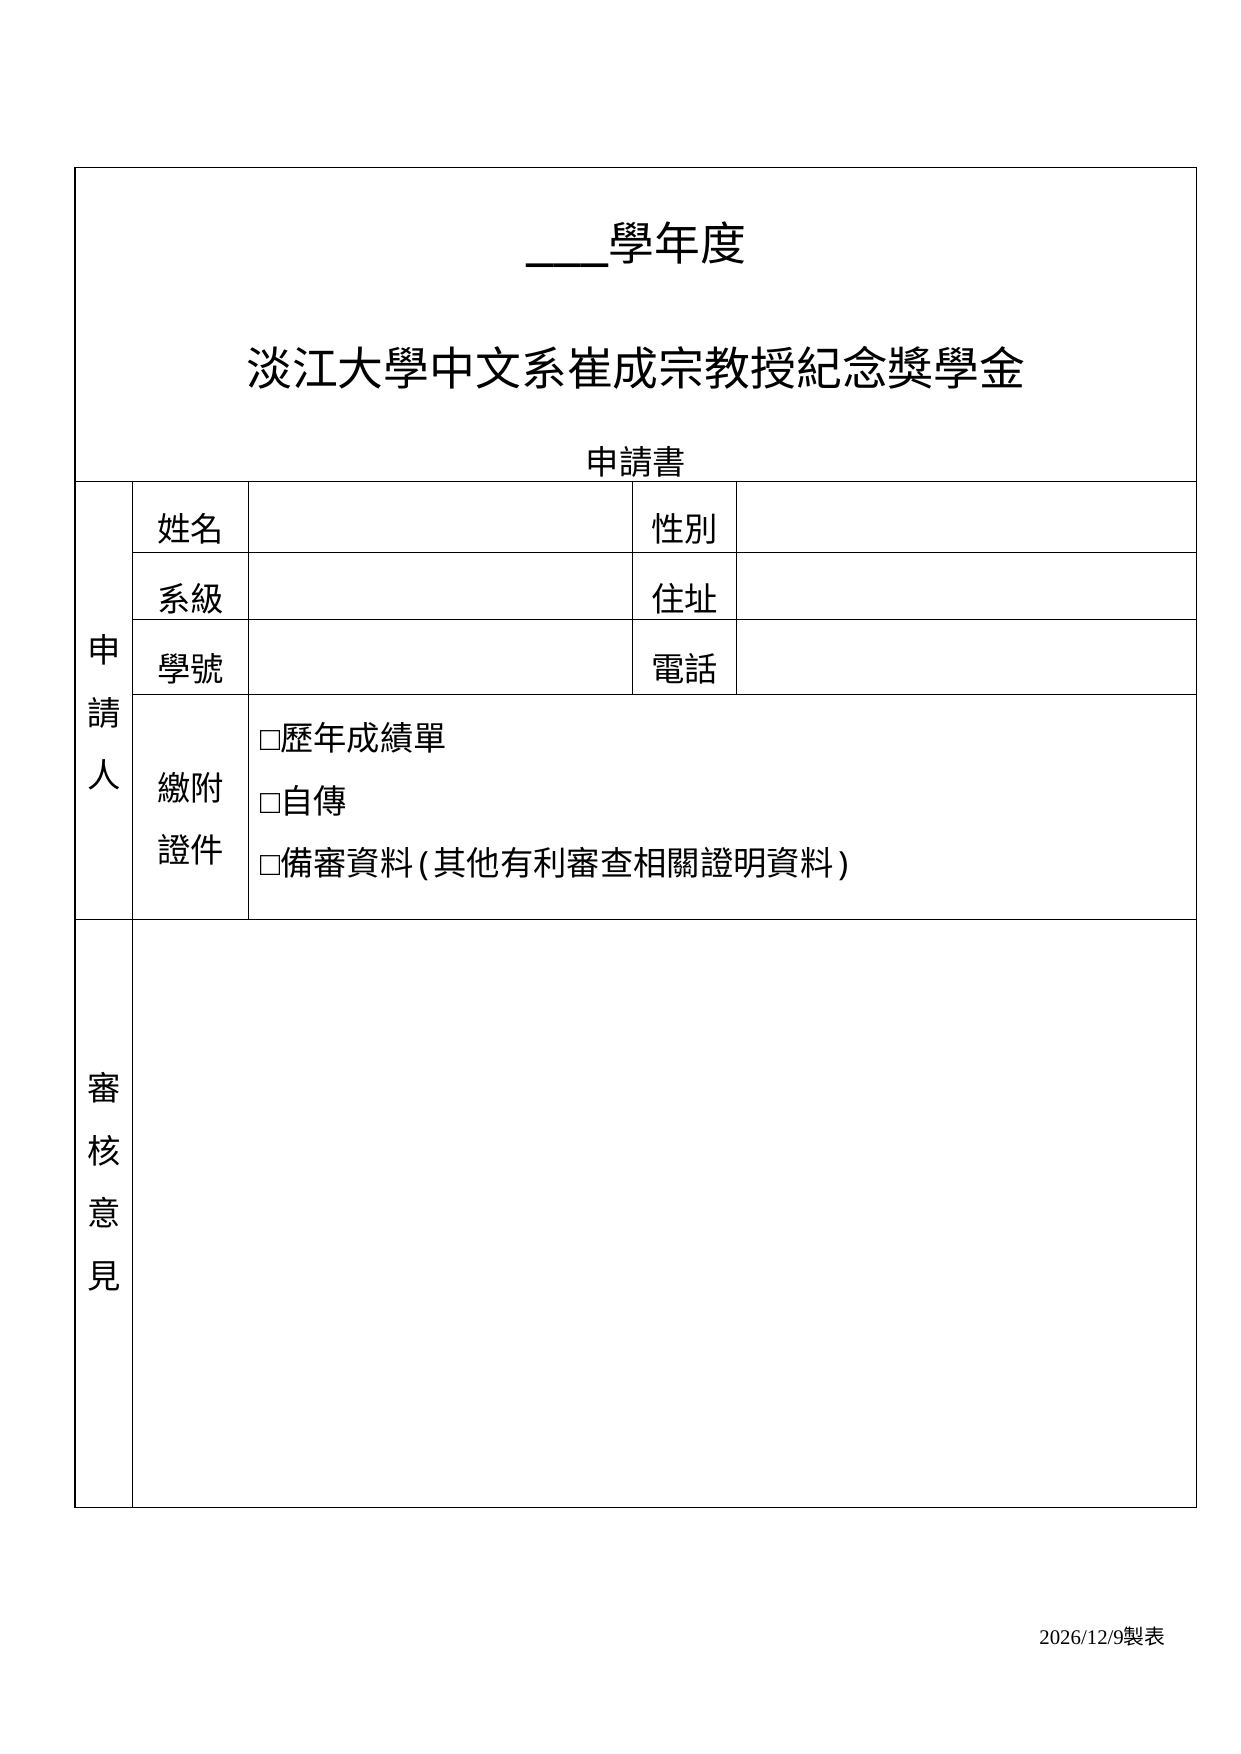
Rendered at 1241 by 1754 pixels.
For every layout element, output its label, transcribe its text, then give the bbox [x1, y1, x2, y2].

table_cell 申請人 [76, 482, 132, 919]
table_cell [133, 920, 1196, 1507]
table_cell 學號 [133, 620, 248, 693]
table_cell 性別 [633, 482, 736, 552]
table_cell [737, 482, 1196, 552]
table_cell [249, 553, 632, 619]
table_cell 系級 [133, 553, 248, 619]
table_cell 電話 [633, 620, 736, 693]
table_cell 繳附證件 [133, 695, 248, 919]
table_cell □歷年成績單 □自傳 □備審資料(其他有利審查相關證明資料) [249, 695, 1196, 919]
table_cell [737, 620, 1196, 693]
table_cell 住址 [633, 553, 736, 619]
table_header ___學年度 淡江大學中文系崔成宗教授紀念獎學金 申請書 [76, 168, 1196, 481]
table_cell [249, 482, 632, 552]
table_cell 審核意見 [76, 920, 132, 1507]
table_cell [737, 553, 1196, 619]
table_cell 姓名 [133, 482, 248, 552]
table_cell [249, 620, 632, 693]
